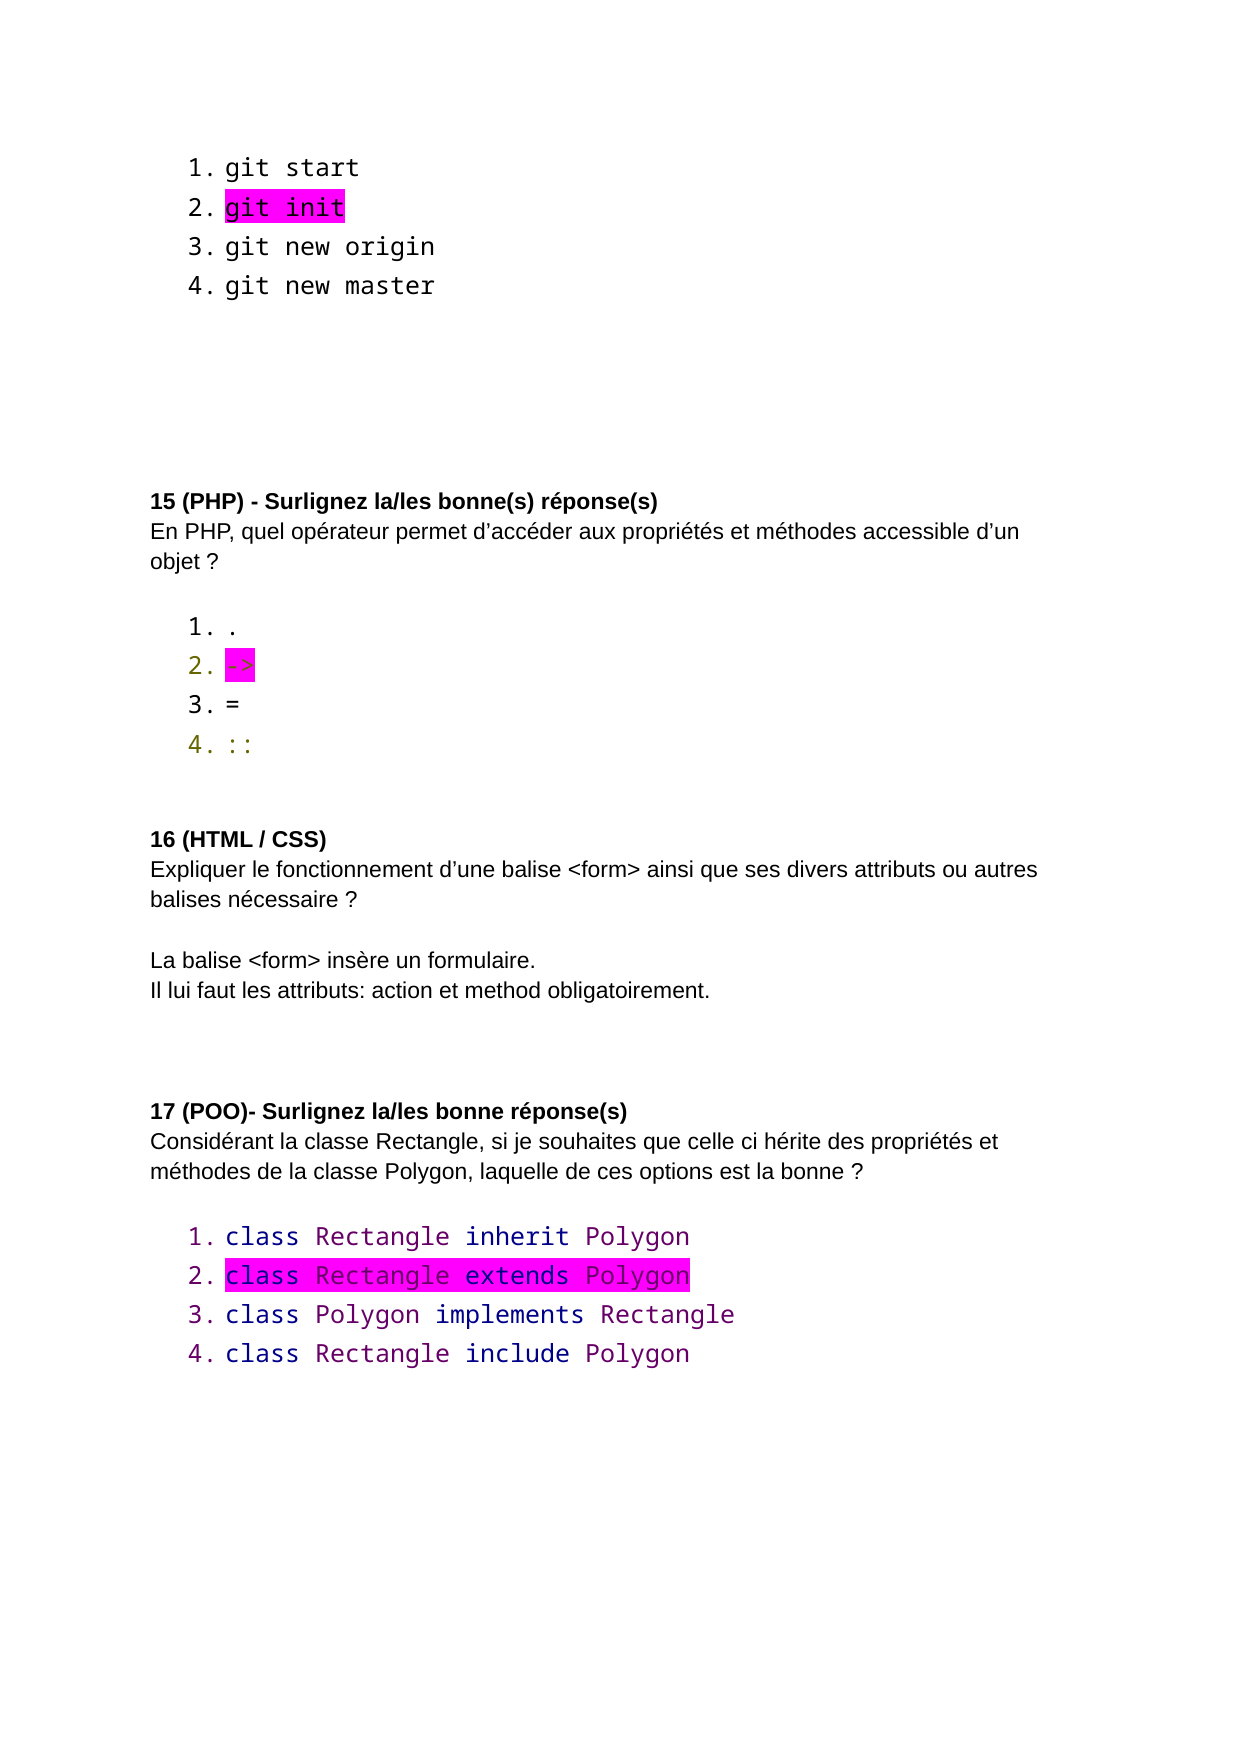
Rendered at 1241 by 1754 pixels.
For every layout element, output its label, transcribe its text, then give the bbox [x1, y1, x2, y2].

list . [187, 609, 1090, 643]
list class Rectangle extends Polygon [187, 1258, 1090, 1292]
list git init [187, 189, 1090, 223]
text La balise <form> insère un formulaire. [150, 947, 1090, 973]
text 15 (PHP) - Surlignez la/les bonne(s) réponse(s) [150, 488, 1090, 514]
text Il lui faut les attributs: action et method obligatoirement. [150, 977, 1090, 1003]
list class Rectangle include Polygon [187, 1336, 1090, 1370]
list :: [187, 726, 1090, 760]
text Expliquer le fonctionnement d’une balise <form> ainsi que ses divers attributs ou autres balises nécessaire ? [150, 856, 1090, 913]
list class Polygon implements Rectangle [187, 1297, 1090, 1331]
list class Rectangle inherit Polygon [187, 1218, 1090, 1253]
text Considérant la classe Rectangle, si je souhaites que celle ci hérite des propriétés et méthodes de la classe Polygon, laquelle de ces options est la bonne ? [150, 1128, 1090, 1184]
list git new master [187, 267, 1090, 302]
text 16 (HTML / CSS) [150, 826, 1090, 852]
text En PHP, quel opérateur permet d’accéder aux propriétés et méthodes accessible d’un objet ? [150, 518, 1090, 575]
list git new origin [187, 228, 1090, 262]
list git start [187, 150, 1090, 184]
text 17 (POO)- Surlignez la/les bonne réponse(s) [150, 1098, 1090, 1124]
list = [187, 687, 1090, 721]
list -> [187, 648, 1090, 682]
